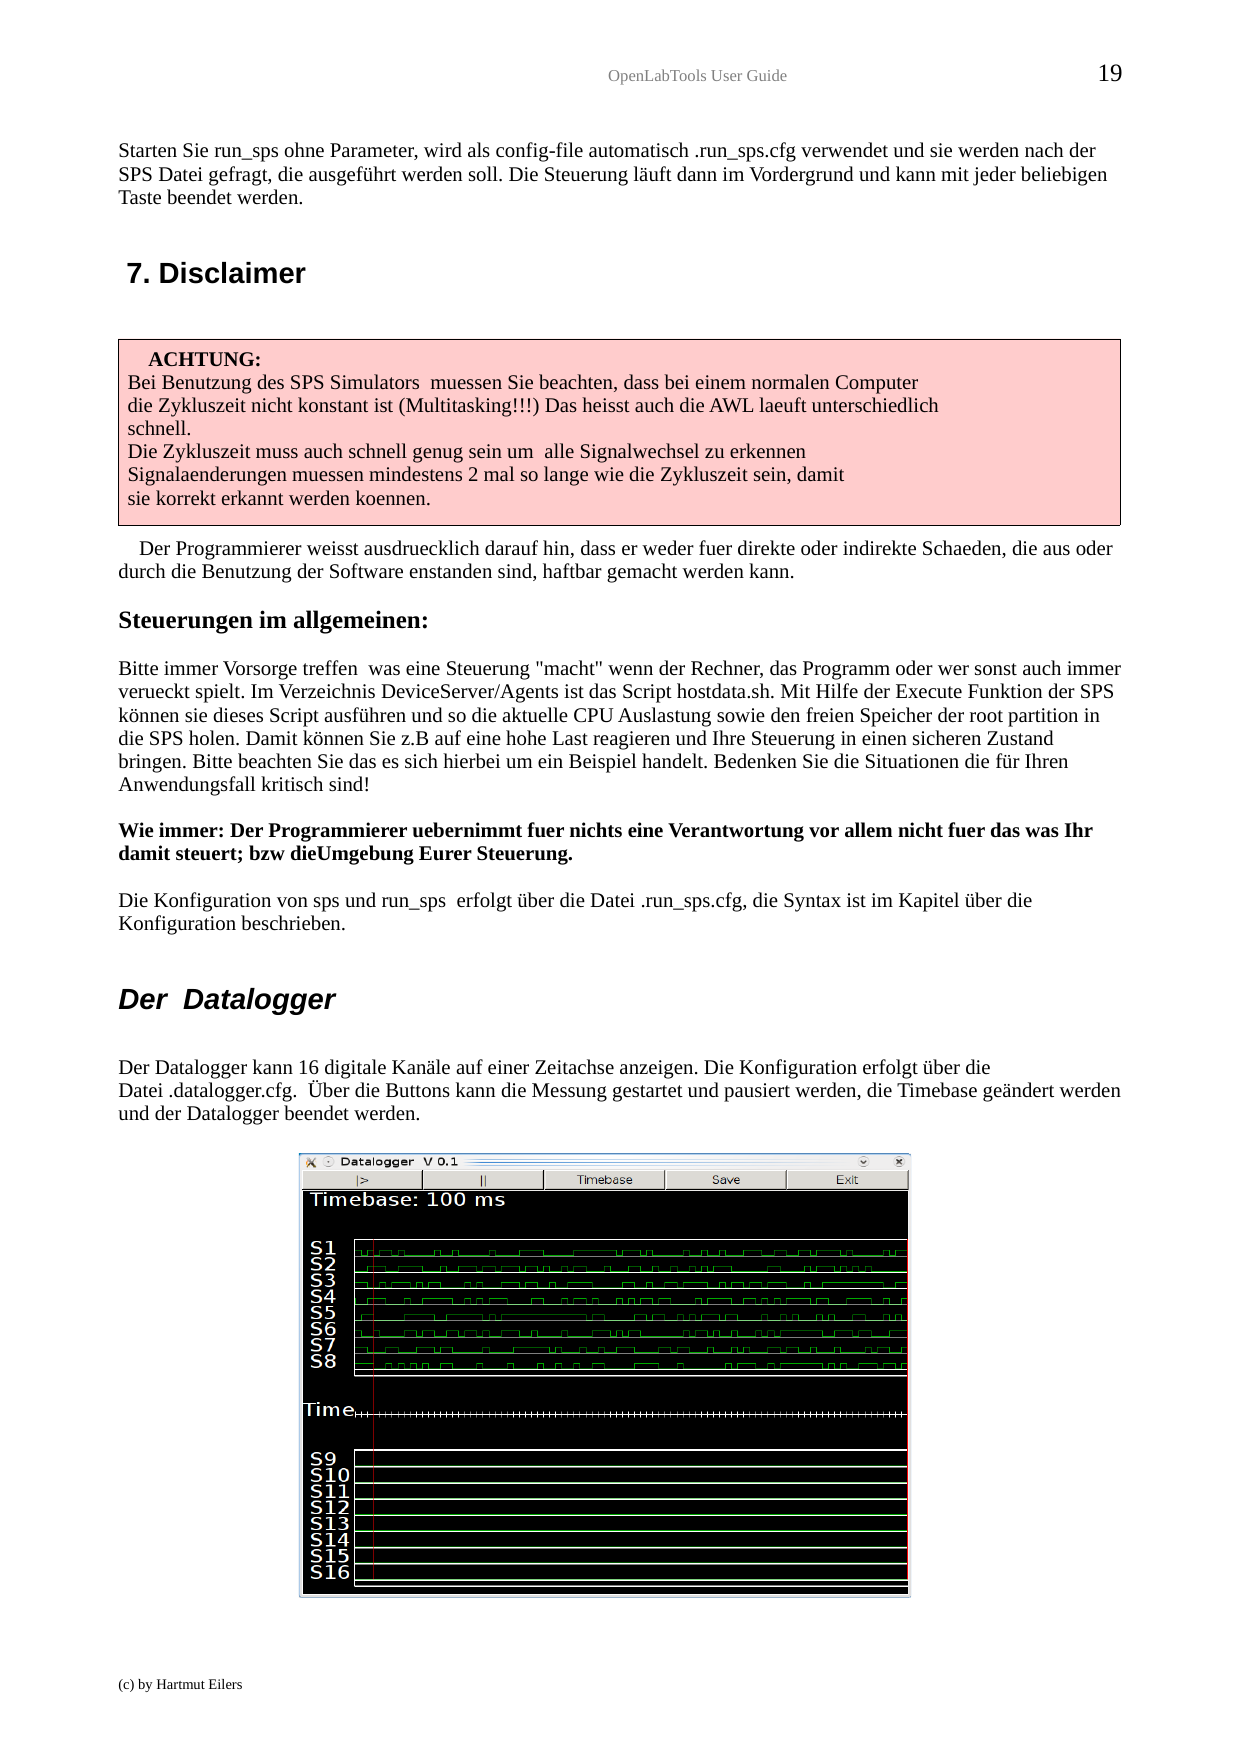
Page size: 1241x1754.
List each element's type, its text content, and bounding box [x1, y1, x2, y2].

text schnell. [127, 417, 1111, 440]
text Starten Sie run_sps ohne Parameter, wird als config-file automatisch .run_sps.cfg verwendet und sie werden nach der SPS Datei gefragt, die ausgeführt werden soll. Die Steuerung läuft dann im Vordergrund und kann mit jeder beliebigen Taste beendet werden. [118, 139, 1122, 209]
subtitle 7. Disclaimer [118, 257, 1122, 289]
text Bei Benutzung des SPS Simulators muessen Sie beachten, dass bei einem normalen Computer [127, 371, 1111, 394]
text Der Datalogger kann 16 digitale Kanäle auf einer Zeitachse anzeigen. Die Konfiguration erfolgt über die Datei .datalogger.cfg. Über die Buttons kann die Messung gestartet und pausiert werden, die Timebase geändert werden und der Datalogger beendet werden. [118, 1056, 1122, 1125]
text die Zykluszeit nicht konstant ist (Multitasking!!!) Das heisst auch die AWL laeuft unterschiedlich [127, 394, 1111, 417]
subtitle Der Datalogger [118, 983, 1122, 1015]
picture [298, 1153, 912, 1598]
text Der Programmierer weisst ausdruecklich darauf hin, dass er weder fuer direkte oder indirekte Schaeden, die aus oder durch die Benutzung der Software enstanden sind, haftbar gemacht werden kann. Steuerungen im allgemeinen: Bitte immer Vorsorge treffen was eine Steuerung "macht" wenn der Rechner, das Programm oder wer sonst auch immer verueckt spielt. Im Verzeichnis DeviceServer/Agents ist das Script hostdata.sh. Mit Hilfe der Execute Funktion der SPS können sie dieses Script ausführen und so die aktuelle CPU Auslastung sowie den freien Speicher der root partition in die SPS holen. Damit können Sie z.B auf eine hohe Last reagieren und Ihre Steuerung in einen sicheren Zustand bringen. Bitte beachten Sie das es sich hierbei um ein Beispiel handelt. Bedenken Sie die Situationen die für Ihren Anwendungsfall kritisch sind! Wie immer: Der Programmierer uebernimmt fuer nichts eine Verantwortung vor allem nicht fuer das was Ihr damit steuert; bzw dieUmgebung Eurer Steuerung. Die Konfiguration von sps und run_sps erfolgt über die Datei .run_sps.cfg, die Syntax ist im Kapitel über die Konfiguration beschrieben. [118, 325, 1122, 935]
text Die Zykluszeit muss auch schnell genug sein um alle Signalwechsel zu erkennen Signalaenderungen muessen mindestens 2 mal so lange wie die Zykluszeit sein, damit sie korrekt erkannt werden koennen. [127, 440, 1111, 509]
text ACHTUNG: [127, 348, 1111, 371]
